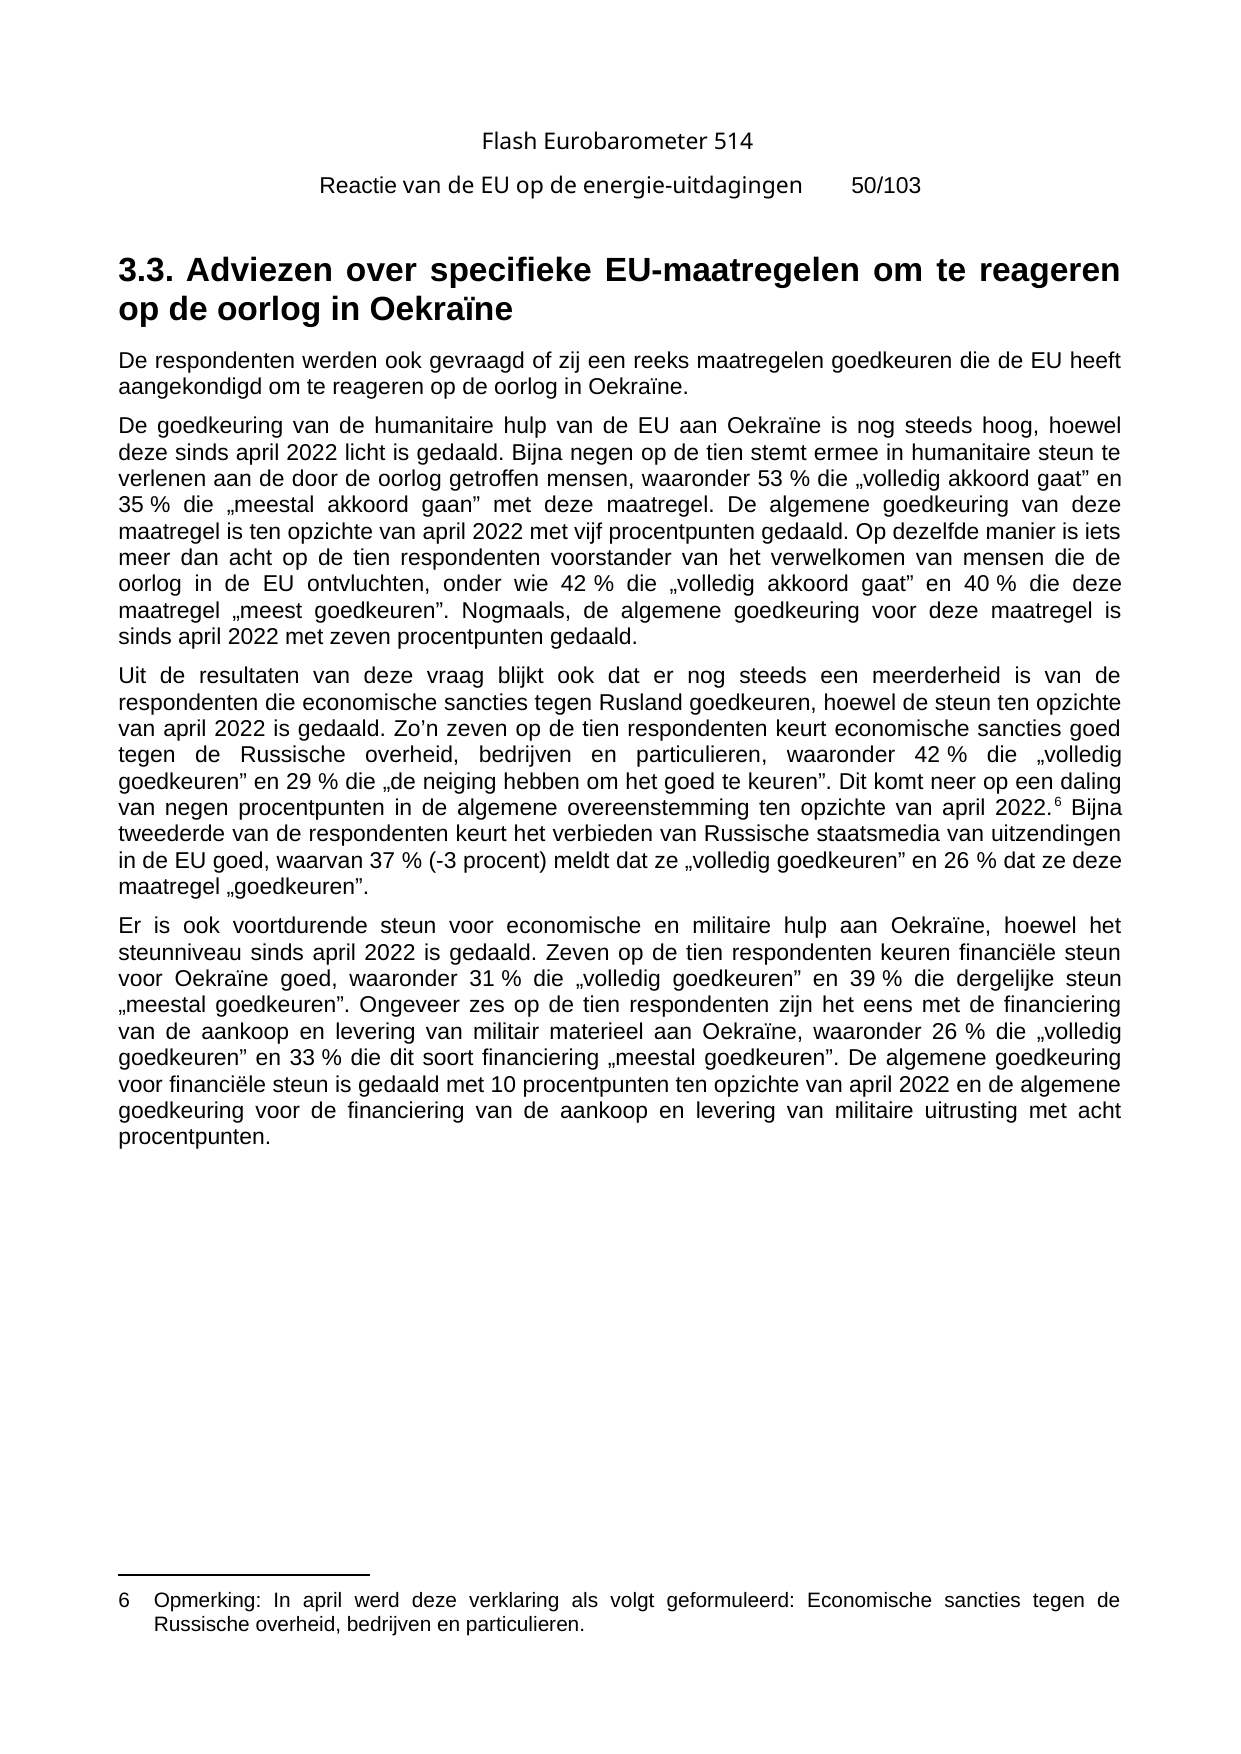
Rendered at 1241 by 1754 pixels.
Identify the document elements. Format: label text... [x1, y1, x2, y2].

text Opmerking: In april werd deze verklaring als volgt geformuleerd: Economische sancties tegen de Russische overheid, bedrijven en particulieren. [118, 1588, 1122, 1636]
text De goedkeuring van de humanitaire hulp van de EU aan Oekraïne is nog steeds hoog, hoewel deze sinds april 2022 licht is gedaald. Bijna negen op de tien stemt ermee in humanitaire steun te verlenen aan de door de oorlog getroffen mensen, waaronder 53 % die „volledig akkoord gaat” en 35 % die „meestal akkoord gaan” met deze maatregel. De algemene goedkeuring van deze maatregel is ten opzichte van april 2022 met vijf procentpunten gedaald. Op dezelfde manier is iets meer dan acht op de tien respondenten voorstander van het verwelkomen van mensen die de oorlog in de EU ontvluchten, onder wie 42 % die „volledig akkoord gaat” en 40 % die deze maatregel „meest goedkeuren”. Nogmaals, de algemene goedkeuring voor deze maatregel is sinds april 2022 met zeven procentpunten gedaald. [118, 412, 1122, 649]
text De respondenten werden ook gevraagd of zij een reeks maatregelen goedkeuren die de EU heeft aangekondigd om te reageren op de oorlog in Oekraïne. [118, 347, 1122, 399]
subtitle 3.3. Adviezen over specifieke EU-maatregelen om te reageren op de oorlog in Oekraïne [118, 250, 1122, 328]
text Uit de resultaten van deze vraag blijkt ook dat er nog steeds een meerderheid is van de respondenten die economische sancties tegen Rusland goedkeuren, hoewel de steun ten opzichte van april 2022 is gedaald. Zo’n zeven op de tien respondenten keurt economische sancties goed tegen de Russische overheid, bedrijven en particulieren, waaronder 42 % die „volledig goedkeuren” en 29 % die „de neiging hebben om het goed te keuren”. Dit komt neer op een daling van negen procentpunten in de algemene overeenstemming ten opzichte van april 2022. Bijna tweederde van de respondenten keurt het verbieden van Russische staatsmedia van uitzendingen in de EU goed, waarvan 37 % (-3 procent) meldt dat ze „volledig goedkeuren” en 26 % dat ze deze maatregel „goedkeuren”. [118, 662, 1122, 899]
text Er is ook voortdurende steun voor economische en militaire hulp aan Oekraïne, hoewel het steunniveau sinds april 2022 is gedaald. Zeven op de tien respondenten keuren financiële steun voor Oekraïne goed, waaronder 31 % die „volledig goedkeuren” en 39 % die dergelijke steun „meestal goedkeuren”. Ongeveer zes op de tien respondenten zijn het eens met de financiering van de aankoop en levering van militair materieel aan Oekraïne, waaronder 26 % die „volledig goedkeuren” en 33 % die dit soort financiering „meestal goedkeuren”. De algemene goedkeuring voor financiële steun is gedaald met 10 procentpunten ten opzichte van april 2022 en de algemene goedkeuring voor de financiering van de aankoop en levering van militaire uitrusting met acht procentpunten. [118, 912, 1122, 1149]
